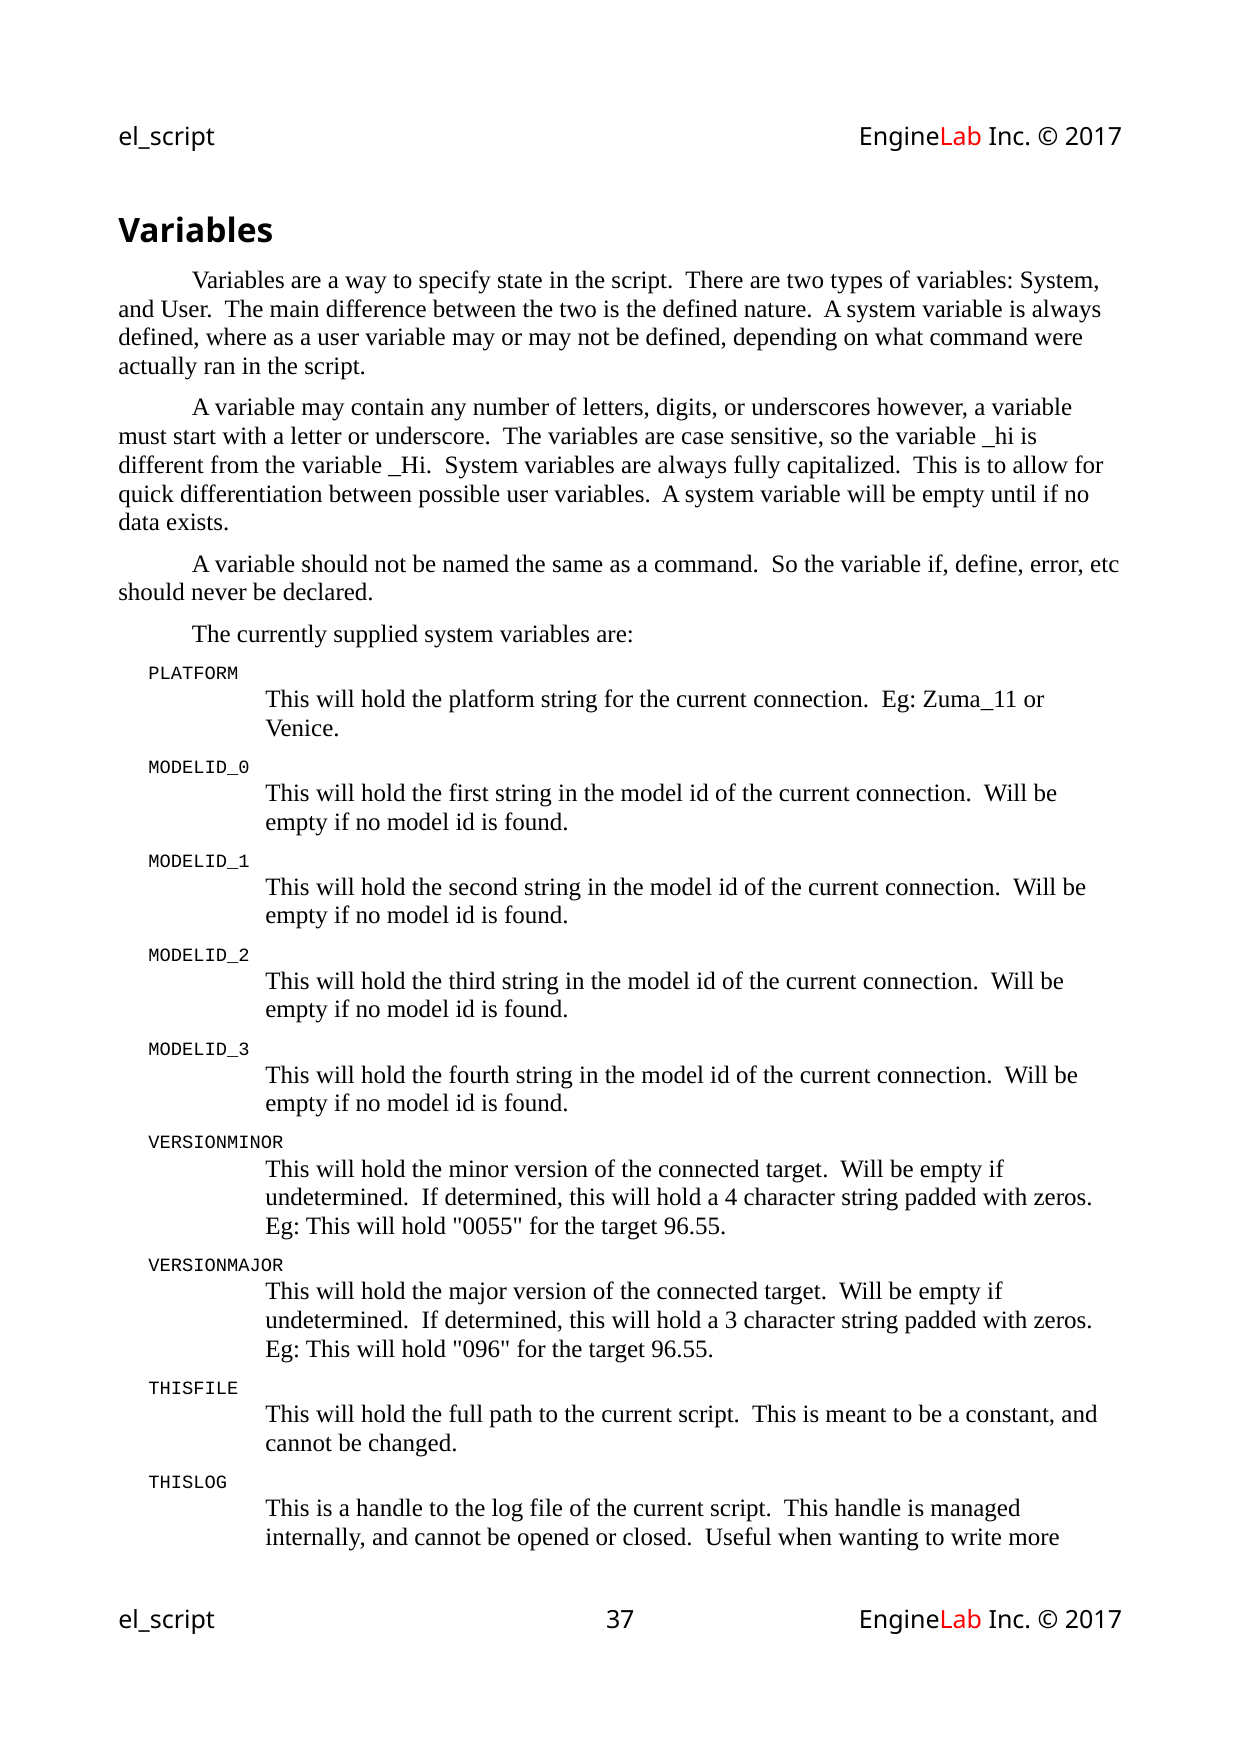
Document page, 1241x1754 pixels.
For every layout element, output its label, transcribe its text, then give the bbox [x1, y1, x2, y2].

text This will hold the fourth string in the model id of the current connection. Will be empty if no model id is found. [118, 1060, 1122, 1117]
text This will hold the major version of the connected target. Will be empty if undetermined. If determined, this will hold a 3 character string padded with zeros. Eg: This will hold "096" for the target 96.55. [118, 1276, 1122, 1363]
text This will hold the minor version of the connected target. Will be empty if undetermined. If determined, this will hold a 4 character string padded with zeros. Eg: This will hold "0055" for the target 96.55. [118, 1154, 1122, 1240]
text This will hold the full path to the current script. This is meant to be a constant, and cannot be changed. [118, 1399, 1122, 1457]
text Variables are a way to specify state in the script. There are two types of variables: System, and User. The main difference between the two is the defined nature. A system variable is always defined, where as a user variable may or may not be defined, depending on what command were actually ran in the script. [118, 265, 1122, 380]
text This will hold the third string in the model id of the current connection. Will be empty if no model id is found. [118, 966, 1122, 1023]
text PLATFORM [148, 660, 1122, 684]
text This is a handle to the log file of the current script. This handle is managed internally, and cannot be opened or closed. Useful when wanting to write more [118, 1493, 1122, 1551]
text A variable may contain any number of letters, digits, or underscores however, a variable must start with a letter or underscore. The variables are case sensitive, so the variable _hi is different from the variable _Hi. System variables are always fully capitalized. This is to allow for quick differentiation between possible user variables. A system variable will be empty until if no data exists. [118, 392, 1122, 536]
text VERSIONMINOR [148, 1130, 1122, 1154]
text MODELID_1 [148, 848, 1122, 872]
text MODELID_0 [148, 754, 1122, 778]
text This will hold the platform string for the current connection. Eg: Zuma_11 or Venice. [118, 684, 1122, 741]
text MODELID_3 [148, 1036, 1122, 1060]
text A variable should not be named the same as a command. So the variable if, define, error, etc should never be declared. [118, 549, 1122, 606]
text The currently supplied system variables are: [118, 619, 1122, 647]
text This will hold the second string in the model id of the current connection. Will be empty if no model id is found. [118, 872, 1122, 929]
text THISFILE [148, 1375, 1122, 1399]
text MODELID_2 [148, 942, 1122, 966]
subtitle Variables [118, 207, 1122, 252]
text VERSIONMAJOR [148, 1252, 1122, 1276]
text This will hold the first string in the model id of the current connection. Will be empty if no model id is found. [118, 778, 1122, 835]
text THISLOG [148, 1469, 1122, 1493]
